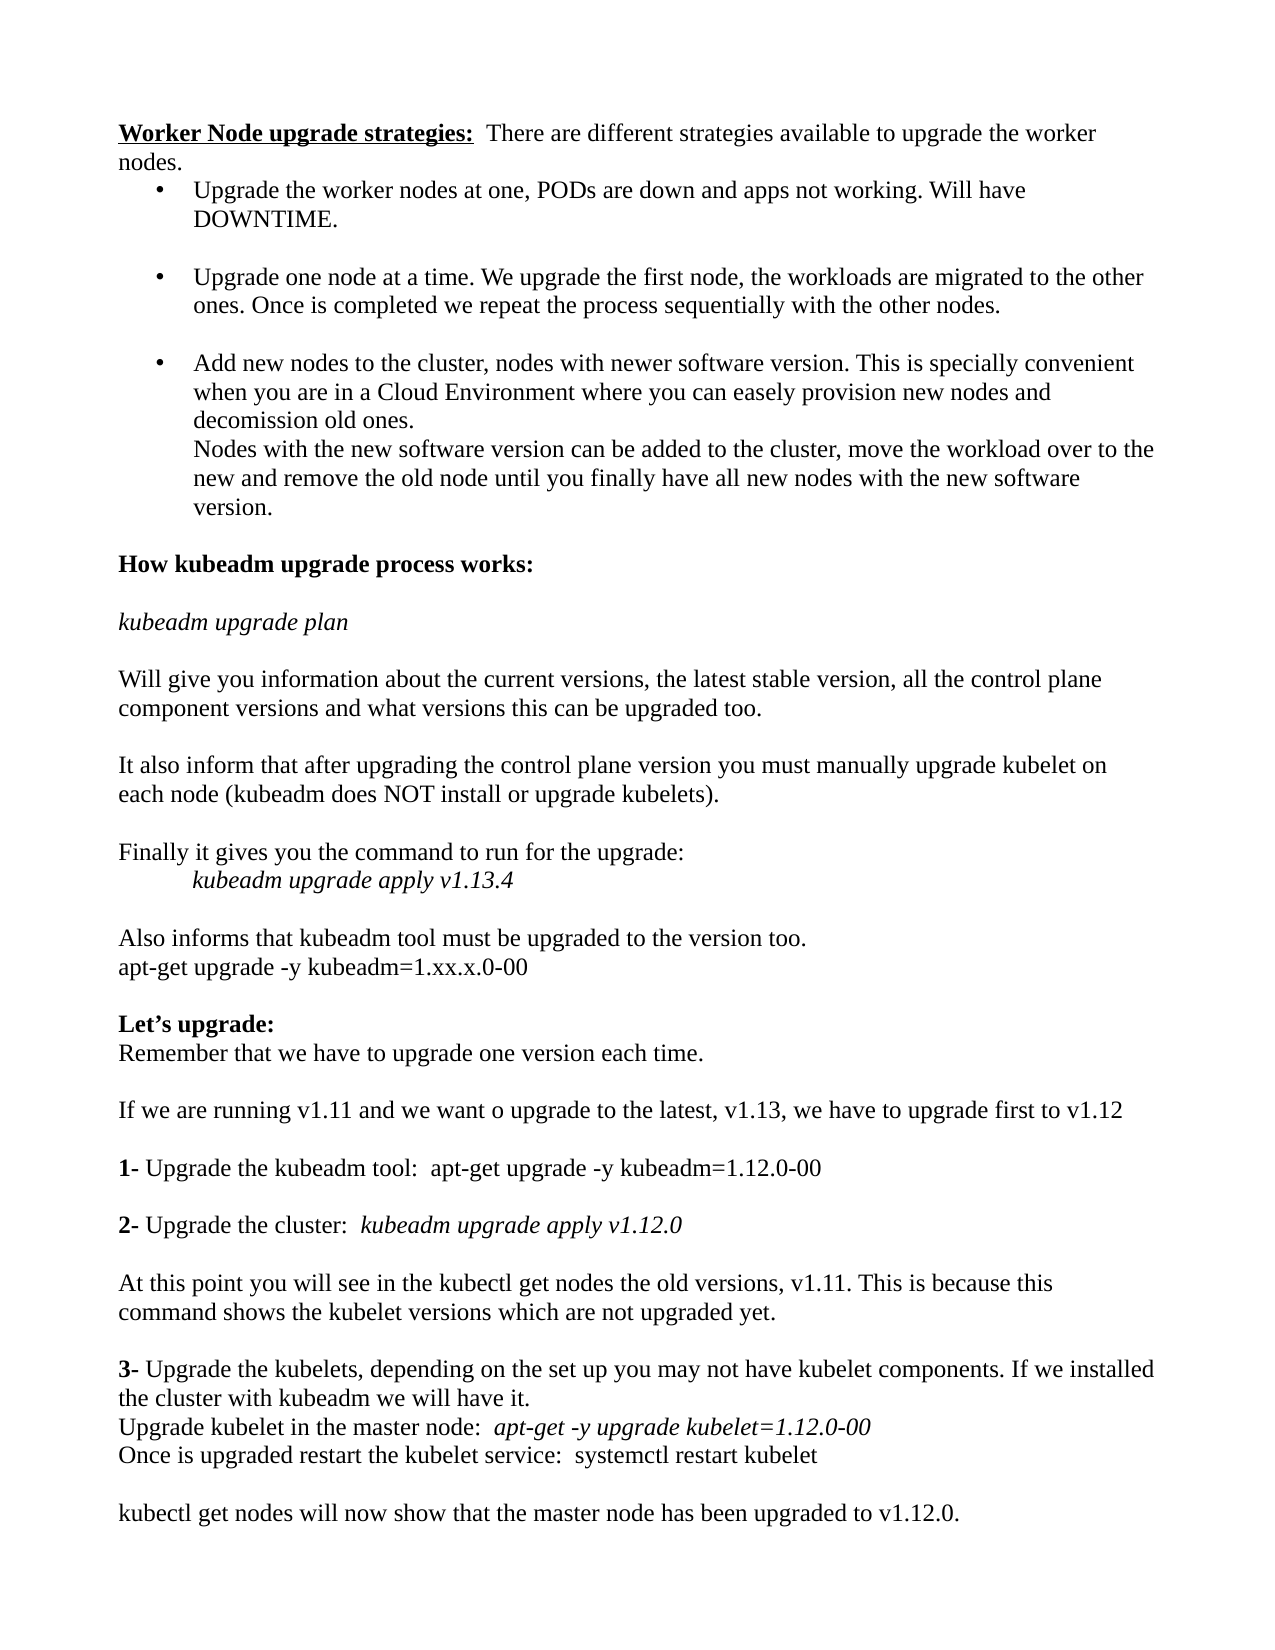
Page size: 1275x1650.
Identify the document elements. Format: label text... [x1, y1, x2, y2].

list Add new nodes to the cluster, nodes with newer software version. This is specially convenient when you are in a Cloud Environment where you can easely provision new nodes and decomission old ones. [156, 348, 1157, 434]
text How kubeadm upgrade process works: [118, 549, 1157, 578]
list Upgrade the worker nodes at one, PODs are down and apps not working. Will have DOWNTIME. [156, 176, 1157, 233]
text Let’s upgrade: [118, 1009, 1157, 1038]
text kubectl get nodes will now show that the master node has been upgraded to v1.12.0. [118, 1498, 1157, 1527]
list Nodes with the new software version can be added to the cluster, move the workload over to the new and remove the old node until you finally have all new nodes with the new software version. [156, 434, 1157, 521]
text Upgrade kubelet in the master node: apt-get -y upgrade kubelet=1.12.0-00 [118, 1412, 1157, 1441]
text kubeadm upgrade plan [118, 607, 1157, 636]
text Once is upgraded restart the kubelet service: systemctl restart kubelet [118, 1441, 1157, 1469]
text Finally it gives you the command to run for the upgrade: [118, 837, 1157, 866]
text 1- Upgrade the kubeadm tool: apt-get upgrade -y kubeadm=1.12.0-00 [118, 1153, 1157, 1182]
text 2- Upgrade the cluster: kubeadm upgrade apply v1.12.0 [118, 1211, 1157, 1239]
text Worker Node upgrade strategies: There are different strategies available to upgrade the worker nodes. [118, 118, 1157, 176]
text kubeadm upgrade apply v1.13.4 [118, 866, 1157, 894]
text Also informs that kubeadm tool must be upgraded to the version too. [118, 923, 1157, 952]
text Remember that we have to upgrade one version each time. [118, 1038, 1157, 1067]
text It also inform that after upgrading the control plane version you must manually upgrade kubelet on each node (kubeadm does NOT install or upgrade kubelets). [118, 751, 1157, 808]
list Upgrade one node at a time. We upgrade the first node, the workloads are migrated to the other ones. Once is completed we repeat the process sequentially with the other nodes. [156, 262, 1157, 319]
text apt-get upgrade -y kubeadm=1.xx.x.0-00 [118, 952, 1157, 981]
text 3- Upgrade the kubelets, depending on the set up you may not have kubelet components. If we installed the cluster with kubeadm we will have it. [118, 1354, 1157, 1412]
text Will give you information about the current versions, the latest stable version, all the control plane component versions and what versions this can be upgraded too. [118, 664, 1157, 722]
text If we are running v1.11 and we want o upgrade to the latest, v1.13, we have to upgrade first to v1.12 [118, 1096, 1157, 1124]
text At this point you will see in the kubectl get nodes the old versions, v1.11. This is because this command shows the kubelet versions which are not upgraded yet. [118, 1268, 1157, 1326]
